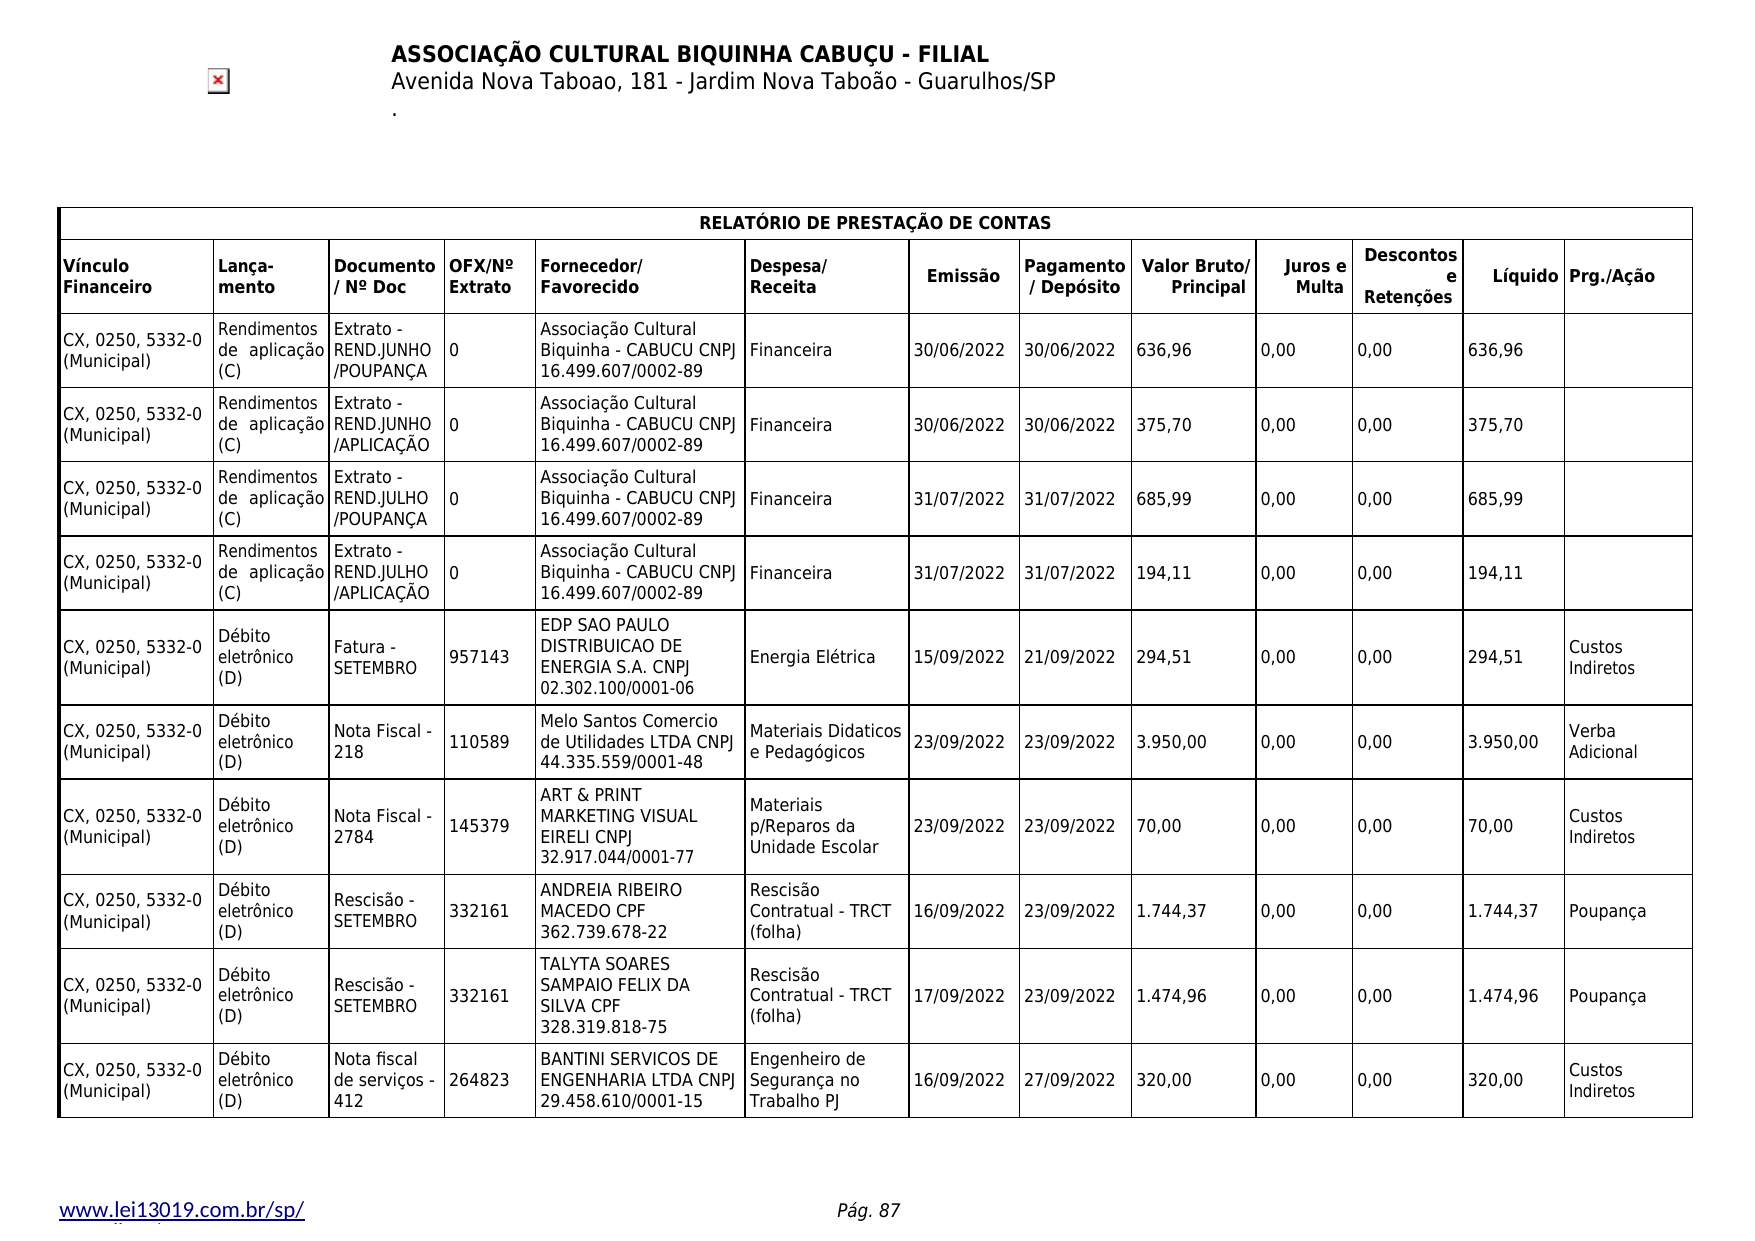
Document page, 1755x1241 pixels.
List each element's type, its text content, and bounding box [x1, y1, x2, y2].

table_cell 0 [445, 537, 535, 609]
table_cell 685,99 [1464, 462, 1564, 535]
table_cell 145379 [445, 780, 535, 873]
table_cell 31/07/2022 [910, 537, 1019, 609]
table_cell 1.474,96 [1132, 949, 1255, 1043]
table_cell 23/09/2022 [1020, 949, 1131, 1043]
table_cell CX, 0250, 5332-0 (Municipal) [61, 780, 213, 873]
table_cell 23/09/2022 [1020, 875, 1131, 947]
table_cell 31/07/2022 [1020, 537, 1131, 609]
table_cell Fornecedor/ Favorecido [536, 240, 744, 313]
table_cell 30/06/2022 [910, 388, 1019, 461]
table_cell 375,70 [1464, 388, 1564, 461]
table_cell Vínculo Financeiro [61, 240, 213, 313]
table_cell Extrato - REND.JUNHO /POUPANÇA [330, 314, 444, 387]
table_cell 30/06/2022 [910, 314, 1019, 387]
table_cell Financeira [746, 388, 908, 461]
table_cell 685,99 [1132, 462, 1255, 535]
table_cell Financeira [746, 462, 908, 535]
table_cell 23/09/2022 [910, 780, 1019, 873]
table_cell 0,00 [1257, 537, 1352, 609]
table_cell BANTINI SERVICOS DE ENGENHARIA LTDA CNPJ 29.458.610/0001-15 [536, 1044, 744, 1117]
table_cell Nota Fiscal - 2784 [330, 780, 444, 873]
table_cell 0,00 [1257, 314, 1352, 387]
table_cell 332161 [445, 949, 535, 1043]
table_cell Financeira [746, 537, 908, 609]
table_cell Prg./Ação [1565, 240, 1692, 313]
table_cell 0,00 [1353, 388, 1462, 461]
table_cell 30/06/2022 [1020, 314, 1131, 387]
table_cell 636,96 [1464, 314, 1564, 387]
table_cell CX, 0250, 5332-0 (Municipal) [61, 462, 213, 535]
table_cell CX, 0250, 5332-0 (Municipal) [61, 537, 213, 609]
table_cell Lança- mento [214, 240, 328, 313]
table_cell Energia Elétrica [746, 611, 908, 704]
table_cell 0,00 [1257, 1044, 1352, 1117]
table_cell 21/09/2022 [1020, 611, 1131, 704]
table_cell CX, 0250, 5332-0 (Municipal) [61, 949, 213, 1043]
table_cell Custos Indiretos [1565, 1044, 1692, 1117]
table_cell 31/07/2022 [1020, 462, 1131, 535]
table_cell 0 [445, 388, 535, 461]
table_cell 110589 [445, 706, 535, 778]
table_cell 194,11 [1132, 537, 1255, 609]
table_cell 375,70 [1132, 388, 1255, 461]
table_cell Melo Santos Comercio de Utilidades LTDA CNPJ 44.335.559/0001-48 [536, 706, 744, 778]
table_cell Líquido [1464, 240, 1564, 313]
table_cell CX, 0250, 5332-0 (Municipal) [61, 388, 213, 461]
table_cell 16/09/2022 [910, 875, 1019, 947]
table_cell Poupança [1565, 875, 1692, 947]
table_cell Verba Adicional [1565, 706, 1692, 778]
table_cell Custos Indiretos [1565, 611, 1692, 704]
table_cell CX, 0250, 5332-0 (Municipal) [61, 875, 213, 947]
table_cell Associação Cultural Biquinha - CABUCU CNPJ 16.499.607/0002-89 [536, 462, 744, 535]
table_cell Materiais Didaticos e Pedagógicos [746, 706, 908, 778]
table_cell Nota Fiscal - 218 [330, 706, 444, 778]
table_cell 70,00 [1132, 780, 1255, 873]
table_cell 15/09/2022 [910, 611, 1019, 704]
table_cell 30/06/2022 [1020, 388, 1131, 461]
table_cell Pagamento / Depósito [1020, 240, 1131, 313]
table_cell Débito eletrônico (D) [214, 780, 328, 873]
table_cell 0 [445, 462, 535, 535]
table_header RELATÓRIO DE PRESTAÇÃO DE CONTAS [61, 208, 1692, 239]
table_cell Débito eletrônico (D) [214, 1044, 328, 1117]
table_cell 70,00 [1464, 780, 1564, 873]
table_cell CX, 0250, 5332-0 (Municipal) [61, 1044, 213, 1117]
table_cell CX, 0250, 5332-0 (Municipal) [61, 706, 213, 778]
table_cell Financeira [746, 314, 908, 387]
table_cell Fatura - SETEMBRO [330, 611, 444, 704]
table_cell 264823 [445, 1044, 535, 1117]
table_cell Rendimentos de aplicação (C) [214, 537, 328, 609]
table_cell 636,96 [1132, 314, 1255, 387]
table_cell 3.950,00 [1464, 706, 1564, 778]
table_cell [1565, 462, 1692, 535]
table_cell 0,00 [1353, 1044, 1462, 1117]
table_cell Materiais p/Reparos da Unidade Escolar [746, 780, 908, 873]
table_cell Extrato - REND.JULHO /POUPANÇA [330, 462, 444, 535]
table_cell OFX/Nº Extrato [445, 240, 535, 313]
table_cell Rendimentos de aplicação (C) [214, 462, 328, 535]
table_cell TALYTA SOARES SAMPAIO FELIX DA SILVA CPF 328.319.818-75 [536, 949, 744, 1043]
table_cell Associação Cultural Biquinha - CABUCU CNPJ 16.499.607/0002-89 [536, 537, 744, 609]
table_cell 0,00 [1353, 875, 1462, 947]
table_cell 1.744,37 [1132, 875, 1255, 947]
table_cell Débito eletrônico (D) [214, 706, 328, 778]
table_cell 17/09/2022 [910, 949, 1019, 1043]
table_cell Extrato - REND.JULHO /APLICAÇÃO [330, 537, 444, 609]
table_cell 0,00 [1257, 462, 1352, 535]
table_cell 0,00 [1353, 611, 1462, 704]
table_cell 31/07/2022 [910, 462, 1019, 535]
table_cell 0,00 [1353, 780, 1462, 873]
table_cell 0,00 [1257, 706, 1352, 778]
table_cell 0,00 [1257, 949, 1352, 1043]
table_cell Emissão [910, 240, 1019, 313]
table_cell 16/09/2022 [910, 1044, 1019, 1117]
table_cell Juros e Multa [1257, 240, 1352, 313]
table_cell [1565, 314, 1692, 387]
table_cell 23/09/2022 [1020, 706, 1131, 778]
table_cell Rendimentos de aplicação (C) [214, 388, 328, 461]
table_cell 23/09/2022 [910, 706, 1019, 778]
table_cell ART & PRINT MARKETING VISUAL EIRELI CNPJ 32.917.044/0001-77 [536, 780, 744, 873]
table_cell 0,00 [1257, 388, 1352, 461]
table_cell 0,00 [1353, 537, 1462, 609]
table_cell Despesa/ Receita [746, 240, 908, 313]
table_cell 0,00 [1257, 875, 1352, 947]
table_cell Custos Indiretos [1565, 780, 1692, 873]
table_cell 957143 [445, 611, 535, 704]
table_cell Poupança [1565, 949, 1692, 1043]
table_cell CX, 0250, 5332-0 (Municipal) [61, 314, 213, 387]
table_cell Rescisão - SETEMBRO [330, 949, 444, 1043]
table_cell Associação Cultural Biquinha - CABUCU CNPJ 16.499.607/0002-89 [536, 388, 744, 461]
table_cell Documento / Nº Doc [330, 240, 444, 313]
table_cell 3.950,00 [1132, 706, 1255, 778]
table_cell 0,00 [1353, 706, 1462, 778]
table_cell 0,00 [1353, 462, 1462, 535]
table_cell 0,00 [1257, 611, 1352, 704]
table_cell ANDREIA RIBEIRO MACEDO CPF 362.739.678-22 [536, 875, 744, 947]
table_cell Associação Cultural Biquinha - CABUCU CNPJ 16.499.607/0002-89 [536, 314, 744, 387]
table_cell 0 [445, 314, 535, 387]
table_cell Rescisão Contratual - TRCT (folha) [746, 875, 908, 947]
table_cell Rescisão - SETEMBRO [330, 875, 444, 947]
table_cell Débito eletrônico (D) [214, 949, 328, 1043]
table_cell 294,51 [1464, 611, 1564, 704]
table_cell 0,00 [1257, 780, 1352, 873]
table_cell 320,00 [1464, 1044, 1564, 1117]
table_cell Nota ﬁscal de serviços - 412 [330, 1044, 444, 1117]
table_cell 1.474,96 [1464, 949, 1564, 1043]
table_cell 1.744,37 [1464, 875, 1564, 947]
table_cell Descontos e Retenções [1353, 240, 1462, 313]
table_cell 320,00 [1132, 1044, 1255, 1117]
table_cell 0,00 [1353, 314, 1462, 387]
table_cell Débito eletrônico (D) [214, 875, 328, 947]
table_cell [1565, 537, 1692, 609]
table_cell Valor Bruto/ Principal [1132, 240, 1255, 313]
table_cell Engenheiro de Segurança no Trabalho PJ [746, 1044, 908, 1117]
table_cell Rendimentos de aplicação (C) [214, 314, 328, 387]
table_cell Rescisão Contratual - TRCT (folha) [746, 949, 908, 1043]
table_cell 23/09/2022 [1020, 780, 1131, 873]
table_cell [1565, 388, 1692, 461]
table_cell CX, 0250, 5332-0 (Municipal) [61, 611, 213, 704]
table_cell 0,00 [1353, 949, 1462, 1043]
table_cell 332161 [445, 875, 535, 947]
table_cell 294,51 [1132, 611, 1255, 704]
table_cell 194,11 [1464, 537, 1564, 609]
table_cell EDP SAO PAULO DISTRIBUICAO DE ENERGIA S.A. CNPJ 02.302.100/0001-06 [536, 611, 744, 704]
table_cell Débito eletrônico (D) [214, 611, 328, 704]
table_cell 27/09/2022 [1020, 1044, 1131, 1117]
table_cell Extrato - REND.JUNHO /APLICAÇÃO [330, 388, 444, 461]
